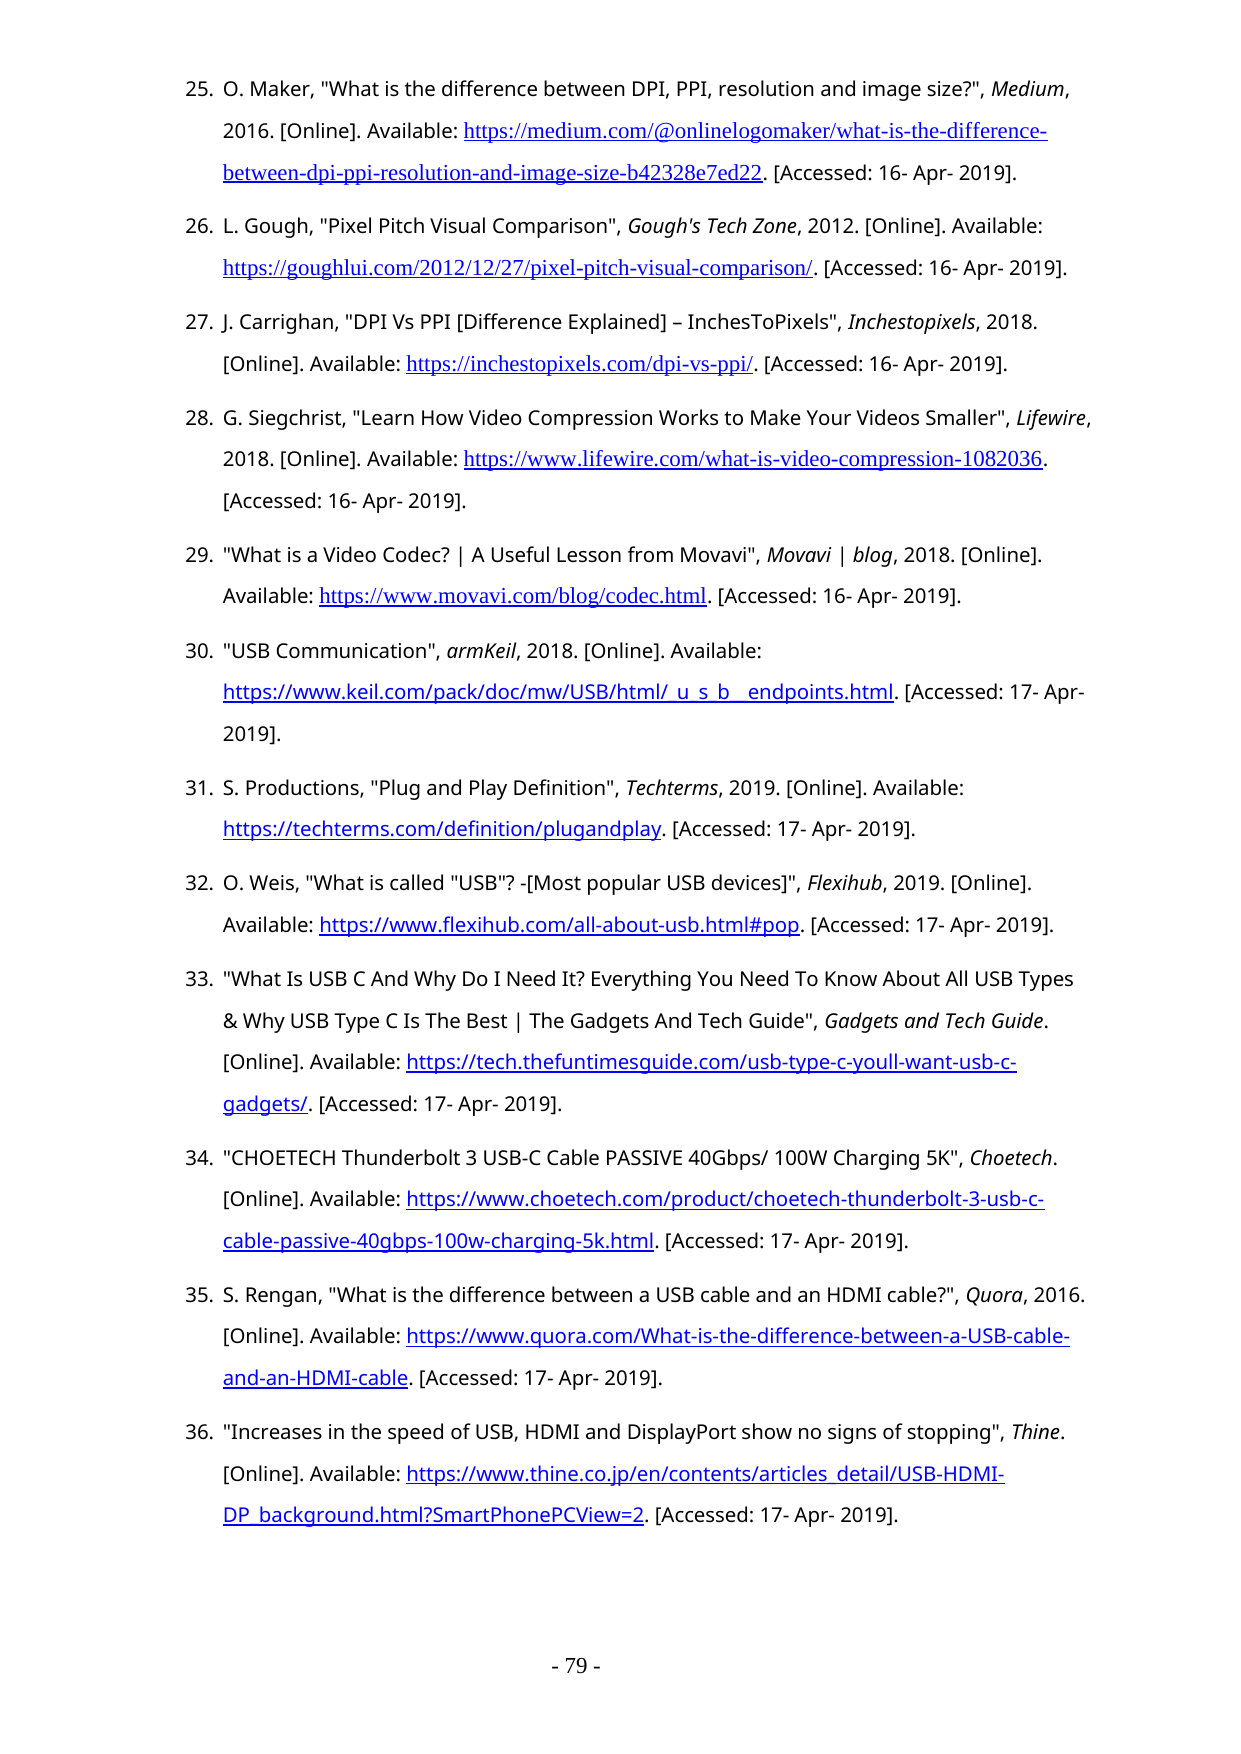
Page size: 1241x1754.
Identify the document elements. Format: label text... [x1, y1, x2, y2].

list O. Weis, "What is called "USB"? -[Most popular USB devices]", Flexihub, 2019. [Online]. Available: https://www.flexihub.com/all-about-usb.html#pop. [Accessed: 17- Apr- 2019]. [185, 869, 1092, 938]
list "USB Communication", armKeil, 2018. [Online]. Available: https://www.keil.com/pack/doc/mw/USB/html/_u_s_b__endpoints.html. [Accessed: 17- Apr- 2019]. [185, 636, 1092, 747]
list O. Maker, "What is the difference between DPI, PPI, resolution and image size?", Medium, 2016. [Online]. Available: https://medium.com/@onlinelogomaker/what-is-the-difference-between-dpi-ppi-resolution-and-image-size-b42328e7ed22. [Accessed: 16- Apr- 2019]. [185, 75, 1092, 186]
list J. Carrighan, "DPI Vs PPI [Difference Explained] – InchesToPixels", Inchestopixels, 2018. [Online]. Available: https://inchestopixels.com/dpi-vs-ppi/. [Accessed: 16- Apr- 2019]. [185, 308, 1092, 377]
list S. Productions, "Plug and Play Definition", Techterms, 2019. [Online]. Available: https://techterms.com/definition/plugandplay. [Accessed: 17- Apr- 2019]. [185, 773, 1092, 843]
list "CHOETECH Thunderbolt 3 USB-C Cable PASSIVE 40Gbps/ 100W Charging 5K", Choetech. [Online]. Available: https://www.choetech.com/product/choetech-thunderbolt-3-usb-c-cable-passive-40gbps-100w-charging-5k.html. [Accessed: 17- Apr- 2019]. [185, 1143, 1092, 1254]
list G. Siegchrist, "Learn How Video Compression Works to Make Your Videos Smaller", Lifewire, 2018. [Online]. Available: https://www.lifewire.com/what-is-video-compression-1082036. [Accessed: 16- Apr- 2019]. [185, 403, 1092, 514]
list "What Is USB C And Why Do I Need It? Everything You Need To Know About All USB Types & Why USB Type C Is The Best | The Gadgets And Tech Guide", Gadgets and Tech Guide. [Online]. Available: https://tech.thefuntimesguide.com/usb-type-c-youll-want-usb-c-gadgets/. [Accessed: 17- Apr- 2019]. [185, 965, 1092, 1117]
list L. Gough, "Pixel Pitch Visual Comparison", Gough's Tech Zone, 2012. [Online]. Available: https://goughlui.com/2012/12/27/pixel-pitch-visual-comparison/. [Accessed: 16- Apr- 2019]. [185, 212, 1092, 281]
list S. Rengan, "What is the difference between a USB cable and an HDMI cable?", Quora, 2016. [Online]. Available: https://www.quora.com/What-is-the-difference-between-a-USB-cable-and-an-HDMI-cable. [Accessed: 17- Apr- 2019]. [185, 1281, 1092, 1391]
list "What is a Video Codec? | A Useful Lesson from Movavi", Movavi | blog, 2018. [Online]. Available: https://www.movavi.com/blog/codec.html. [Accessed: 16- Apr- 2019]. [185, 541, 1092, 610]
list "Increases in the speed of USB, HDMI and DisplayPort show no signs of stopping", Thine. [Online]. Available: https://www.thine.co.jp/en/contents/articles_detail/USB-HDMI-DP_background.html?SmartPhonePCView=2. [Accessed: 17- Apr- 2019]. [185, 1418, 1092, 1529]
